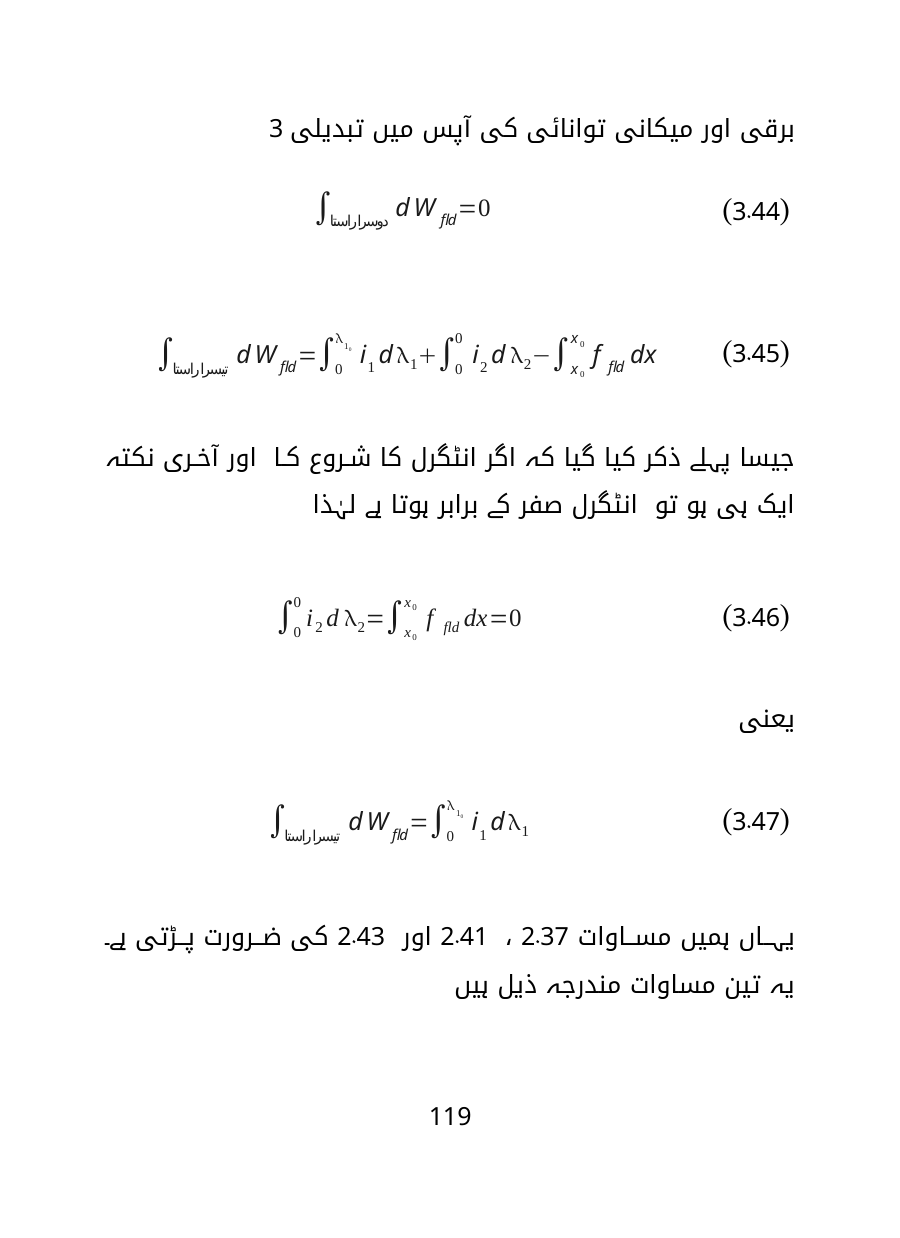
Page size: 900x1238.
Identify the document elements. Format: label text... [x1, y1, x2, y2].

table_header (3.44) [690, 183, 795, 254]
table_header (3.47) [683, 789, 795, 867]
table_header [105, 588, 683, 661]
text یعنی [105, 695, 795, 742]
table_header [105, 789, 683, 867]
table_header (3.46) [683, 588, 795, 661]
table_header [105, 322, 698, 400]
table_header (3.45) [698, 322, 795, 400]
text جیسا پہلے ذکر کیا گیا کہ اگر انٹگرل کا شروع کا اور آخری نکتہ ایک ہی ہو تو انٹگرل صفر کے برابر ہوتا ہے لہٰذا [105, 434, 795, 529]
text یہاں ہمیں مساوات 2.37 ، 2.41 اور 2.43 کی ضرورت پڑتی ہے۔ یہ تین مساوات مندرجہ ذیل ہیں [105, 913, 795, 1008]
table_header [105, 183, 690, 254]
